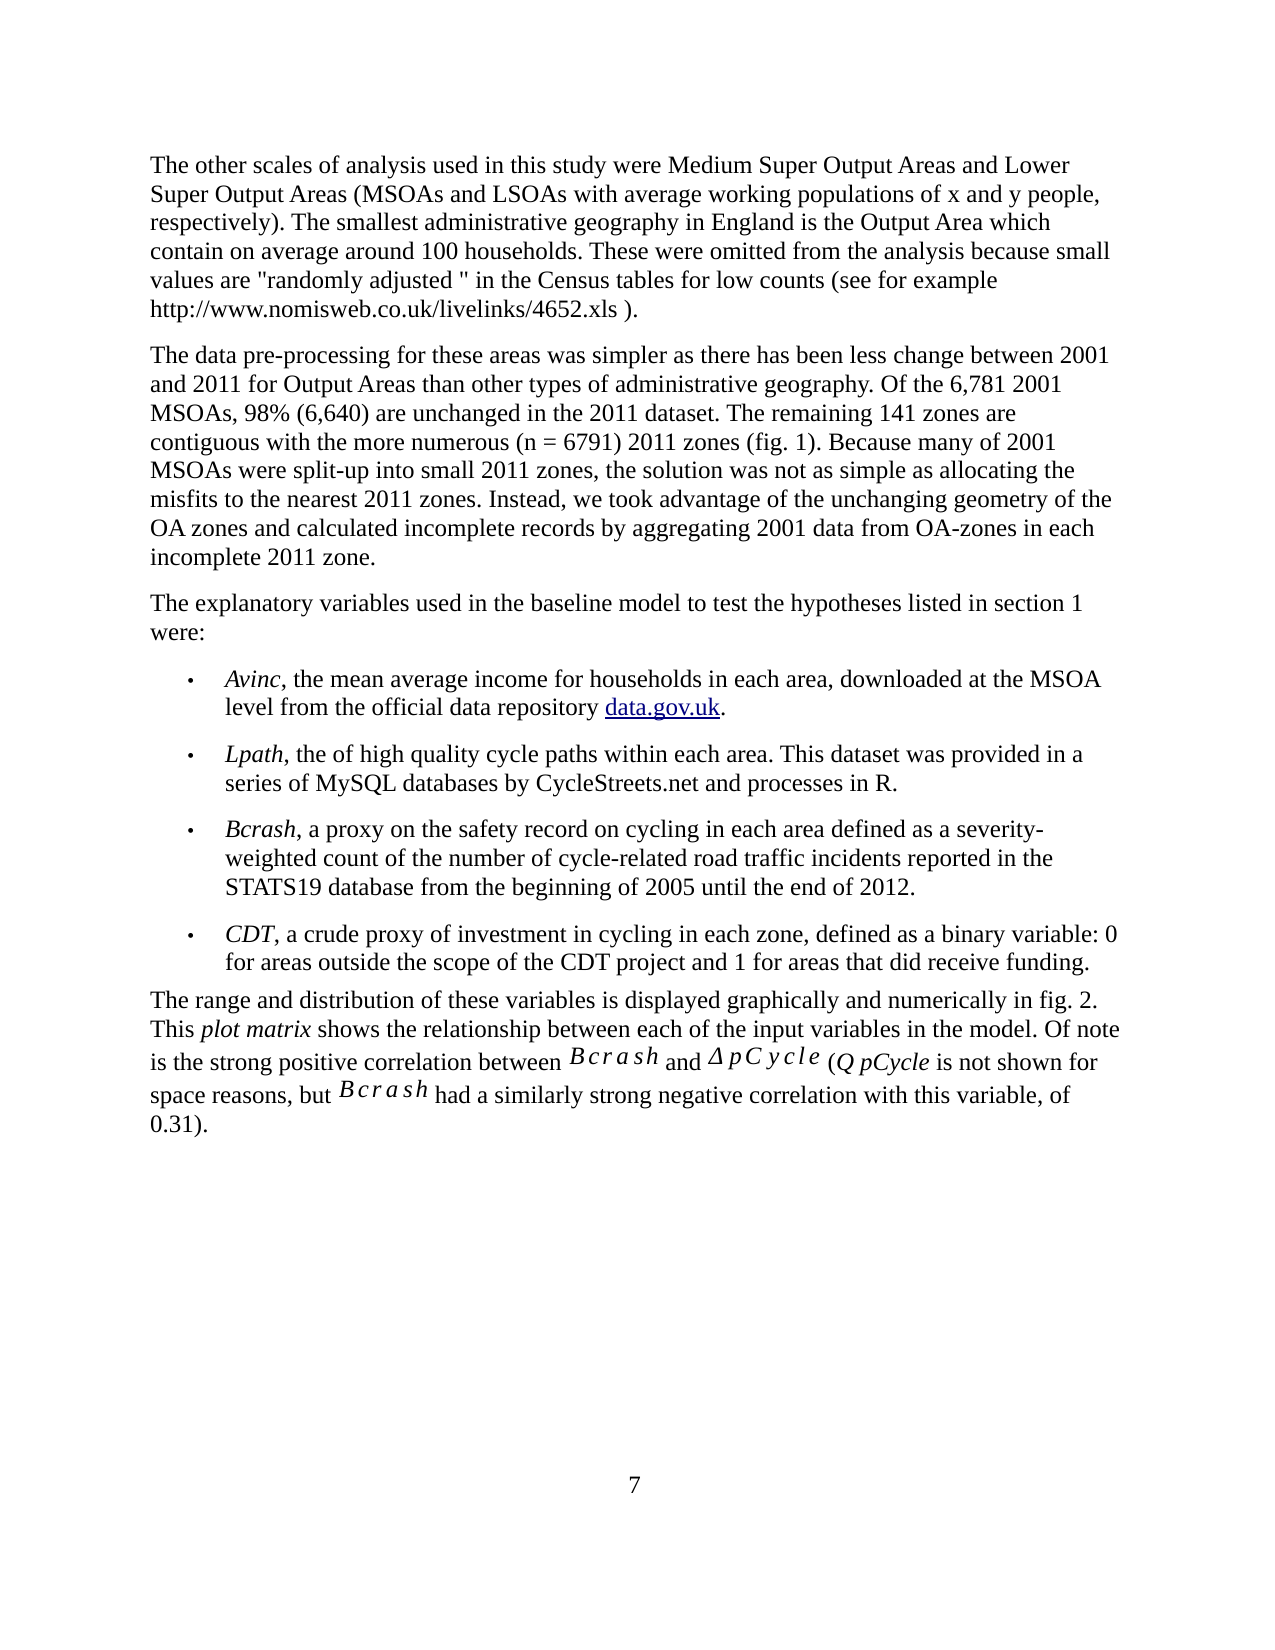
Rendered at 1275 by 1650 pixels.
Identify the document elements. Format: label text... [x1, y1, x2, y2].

text The other scales of analysis used in this study were Medium Super Output Areas and Lower Super Output Areas (MSOAs and LSOAs with average working populations of x and y people, respectively). The smallest administrative geography in England is the Output Area which contain on average around 100 households. These were omitted from the analysis because small values are "randomly adjusted " in the Census tables for low counts (see for example http://www.nomisweb.co.uk/livelinks/4652.xls ). [150, 150, 1125, 322]
text The range and distribution of these variables is displayed graphically and numerically in fig. 2. This plot matrix shows the relationship between each of the input variables in the model. Of note is the strong positive correlation between and (Q pCycle is not shown for space reasons, but had a similarly strong negative correlation with this variable, of 0.31). [150, 985, 1125, 1137]
list CDT, a crude proxy of investment in cycling in each zone, defined as a binary variable: 0 for areas outside the scope of the CDT project and 1 for areas that did receive funding. [187, 919, 1125, 976]
list Bcrash, a proxy on the safety record on cycling in each area defined as a severity-weighted count of the number of cycle-related road traffic incidents reported in the STATS19 database from the beginning of 2005 until the end of 2012. [187, 814, 1125, 901]
list Avinc, the mean average income for households in each area, downloaded at the MSOA level from the official data repository data.gov.uk. [187, 664, 1125, 721]
text The explanatory variables used in the baseline model to test the hypotheses listed in section 1 were: [150, 588, 1125, 646]
text The data pre-processing for these areas was simpler as there has been less change between 2001 and 2011 for Output Areas than other types of administrative geography. Of the 6,781 2001 MSOAs, 98% (6,640) are unchanged in the 2011 dataset. The remaining 141 zones are contiguous with the more numerous (n = 6791) 2011 zones (fig. 1). Because many of 2001 MSOAs were split-up into small 2011 zones, the solution was not as simple as allocating the misfits to the nearest 2011 zones. Instead, we took advantage of the unchanging geometry of the OA zones and calculated incomplete records by aggregating 2001 data from OA-zones in each incomplete 2011 zone. [150, 340, 1125, 570]
list Lpath, the of high quality cycle paths within each area. This dataset was provided in a series of MySQL databases by CycleStreets.net and processes in R. [187, 739, 1125, 797]
